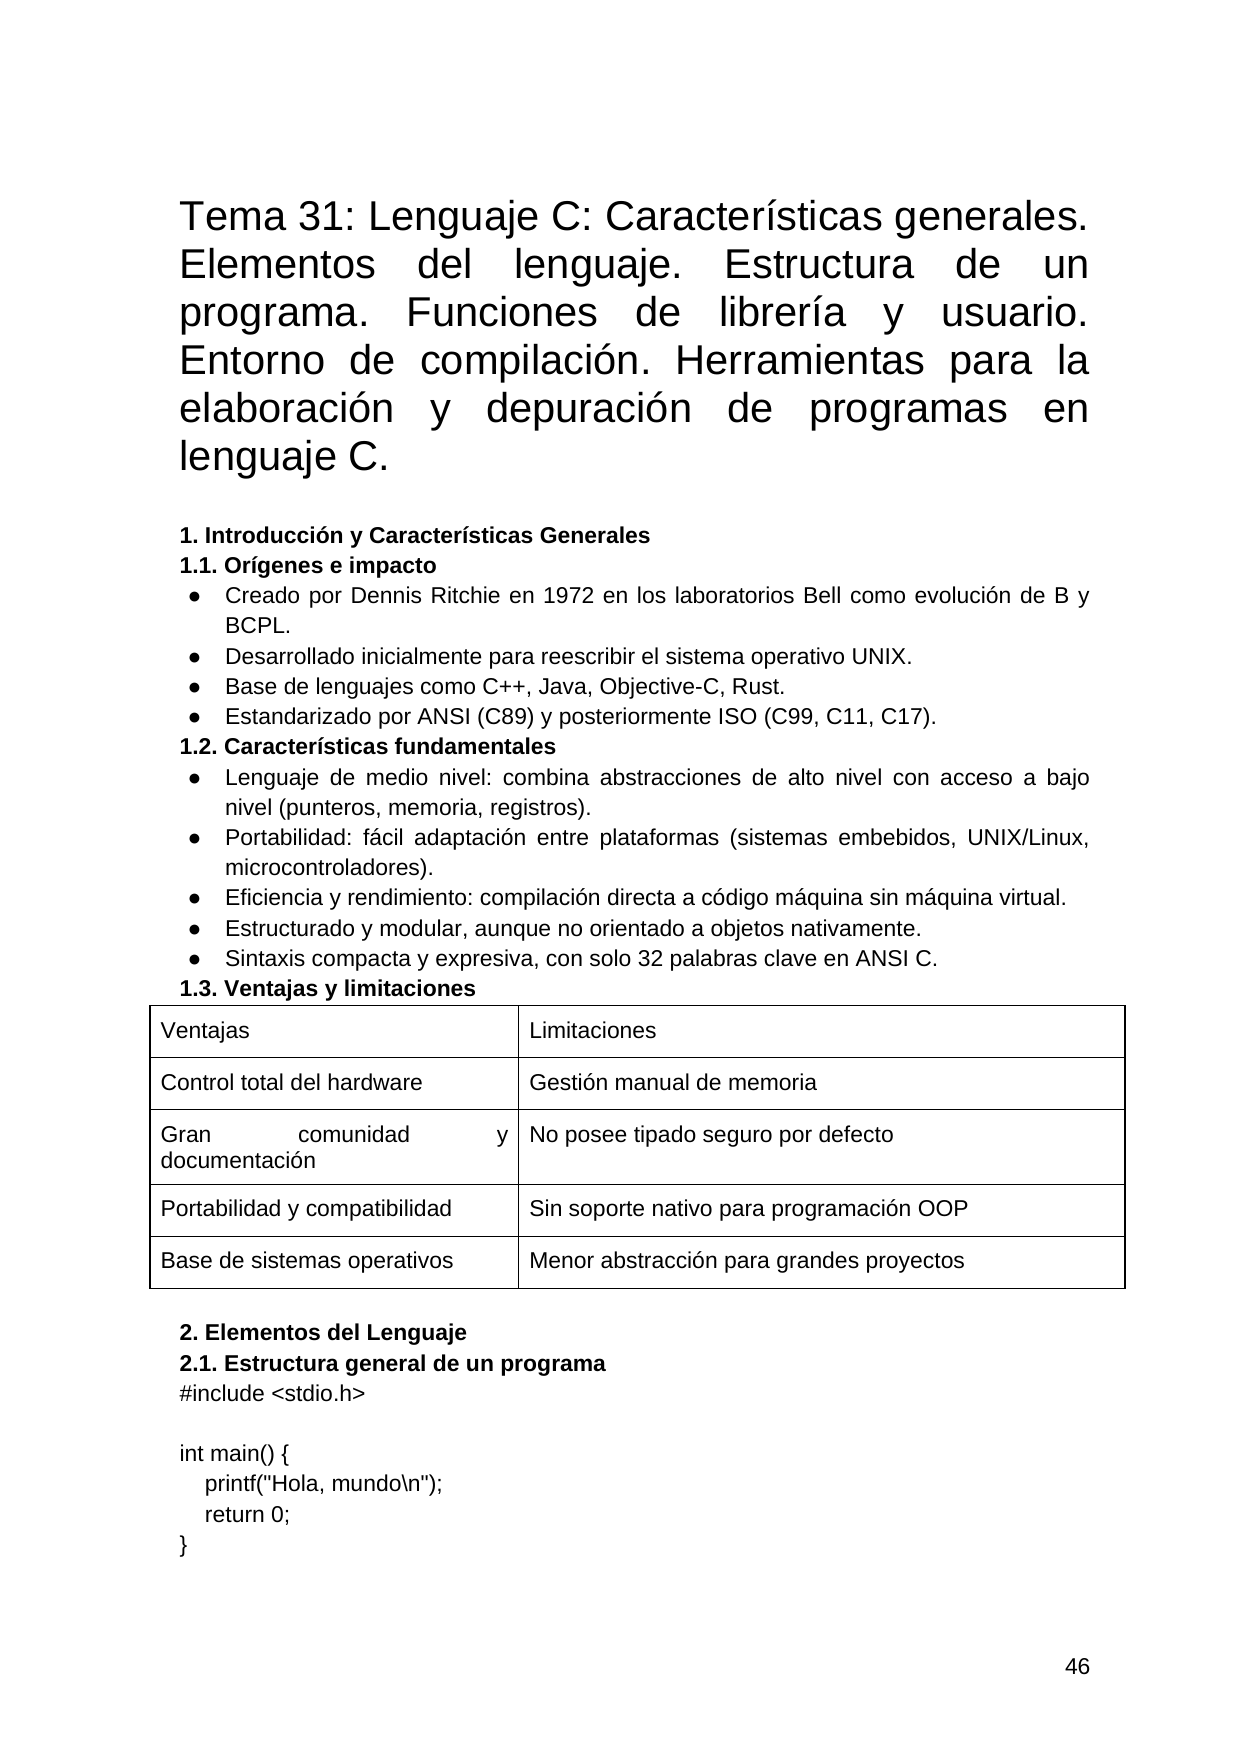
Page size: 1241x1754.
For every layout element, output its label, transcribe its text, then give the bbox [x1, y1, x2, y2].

list Creado por Dennis Ritchie en 1972 en los laboratorios Bell como evolución de B y BCPL. [187, 582, 1090, 639]
table_cell Base de sistemas operativos [151, 1237, 518, 1288]
table_header Limitaciones [519, 1006, 1124, 1057]
table_cell Menor abstracción para grandes proyectos [519, 1237, 1124, 1288]
list Estandarizado por ANSI (C89) y posteriormente ISO (C99, C11, C17). [187, 703, 1090, 729]
list Lenguaje de medio nivel: combina abstracciones de alto nivel con acceso a bajo nivel (punteros, memoria, registros). [187, 763, 1090, 820]
list Base de lenguajes como C++, Java, Objective-C, Rust. [187, 673, 1090, 699]
table_cell Gran comunidad y documentación [151, 1110, 518, 1184]
text printf("Hola, mundo\n"); [179, 1470, 1090, 1497]
table_cell Sin soporte nativo para programación OOP [519, 1185, 1124, 1236]
table_cell No posee tipado seguro por defecto [519, 1110, 1124, 1184]
list Estructurado y modular, aunque no orientado a objetos nativamente. [187, 914, 1090, 941]
text 2. Elementos del Lenguaje [179, 1319, 1090, 1346]
list Eficiencia y rendimiento: compilación directa a código máquina sin máquina virtual. [187, 884, 1090, 911]
list Sintaxis compacta y expresiva, con solo 32 palabras clave en ANSI C. [187, 945, 1090, 971]
list Portabilidad: fácil adaptación entre plataformas (sistemas embebidos, UNIX/Linux, microcontroladores). [187, 824, 1090, 881]
list Desarrollado inicialmente para reescribir el sistema operativo UNIX. [187, 643, 1090, 669]
text return 0; [179, 1501, 1090, 1527]
table_cell Portabilidad y compatibilidad [151, 1185, 518, 1236]
text #include <stdio.h> [179, 1380, 1090, 1406]
text 1. Introducción y Características Generales [179, 522, 1090, 548]
text 1.3. Ventajas y limitaciones [179, 975, 1090, 1001]
table_cell Gestión manual de memoria [519, 1058, 1124, 1109]
table_cell Control total del hardware [151, 1058, 518, 1109]
text int main() { [179, 1440, 1090, 1467]
text } [179, 1531, 1090, 1557]
table_header Ventajas [151, 1006, 518, 1057]
subtitle Tema 31: Lenguaje C: Características generales. Elementos del lenguaje. Estructura de un programa. Funciones de librería y usuario. Entorno de compilación. Herramientas para la elaboración y depuración de programas en lenguaje C. [179, 192, 1090, 479]
text 2.1. Estructura general de un programa [179, 1349, 1090, 1376]
text 1.2. Características fundamentales [179, 733, 1090, 760]
text 1.1. Orígenes e impacto [179, 552, 1090, 578]
